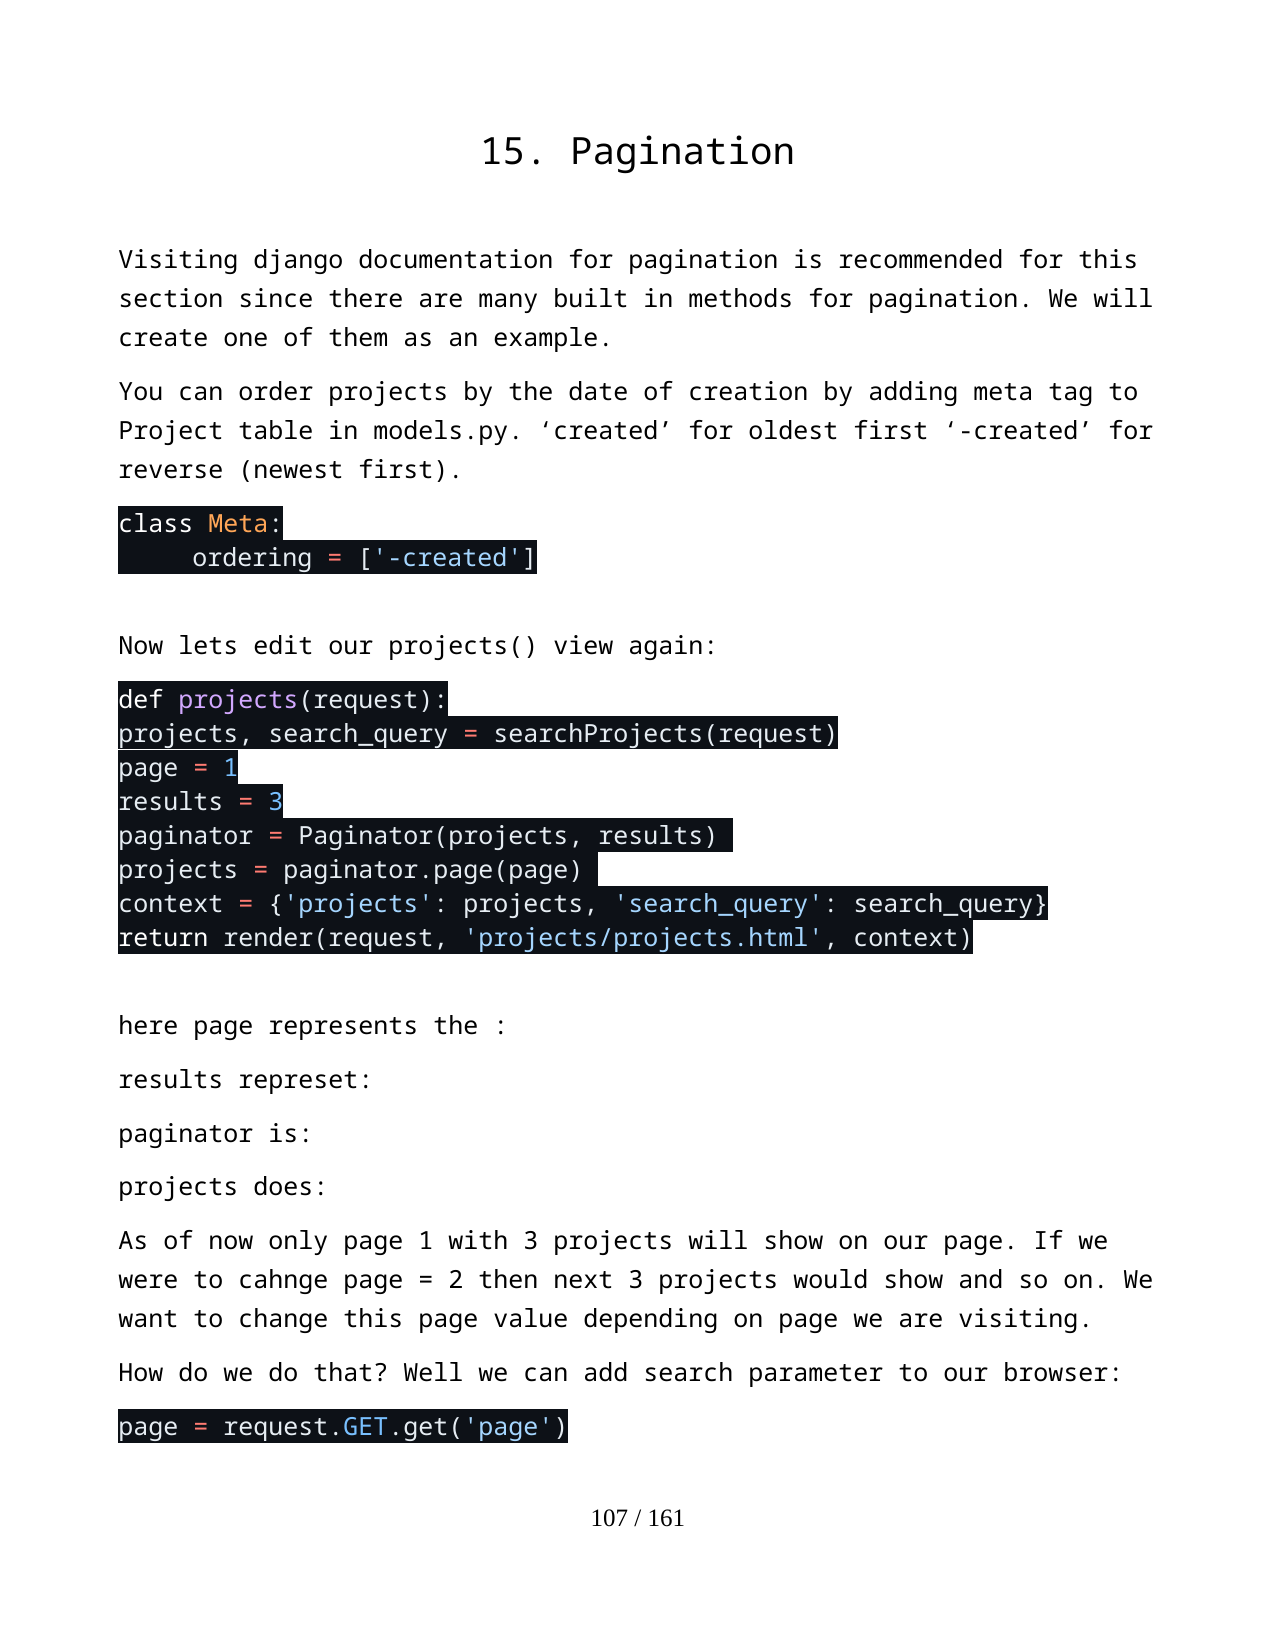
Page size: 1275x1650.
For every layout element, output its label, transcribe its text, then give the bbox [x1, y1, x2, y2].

text class Meta: [118, 506, 1157, 540]
text paginator = Paginator(projects, results) [118, 818, 1157, 852]
text How do we do that? Well we can add search parameter to our browser: [118, 1355, 1157, 1389]
text projects does: [118, 1169, 1157, 1203]
text As of now only page 1 with 3 projects will show on our page. If we were to cahnge page = 2 then next 3 projects would show and so on. We want to change this page value depending on page we are visiting. [118, 1223, 1157, 1335]
text projects, search_query = searchProjects(request) [118, 716, 1157, 749]
text projects = paginator.page(page) [118, 852, 1157, 886]
text You can order projects by the date of creation by adding meta tag to Project table in models.py. ‘created’ for oldest first ‘-created’ for reverse (newest first). [118, 374, 1157, 486]
text def projects(request): [118, 681, 1157, 716]
text return render(request, 'projects/projects.html', context) [118, 920, 1157, 954]
text page = request.GET.get('page') [118, 1408, 1157, 1443]
text Now lets edit our projects() view again: [118, 628, 1157, 662]
text context = {'projects': projects, 'search_query': search_query} [118, 886, 1157, 920]
text here page represents the : [118, 1008, 1157, 1042]
subtitle 15. Pagination [118, 124, 1157, 175]
text results = 3 [118, 784, 1157, 818]
text paginator is: [118, 1115, 1157, 1149]
text ordering = ['-created'] [118, 540, 1157, 574]
text results represet: [118, 1061, 1157, 1096]
text Visiting django documentation for pagination is recommended for this section since there are many built in methods for pagination. We will create one of them as an example. [118, 242, 1157, 354]
text page = 1 [118, 749, 1157, 784]
